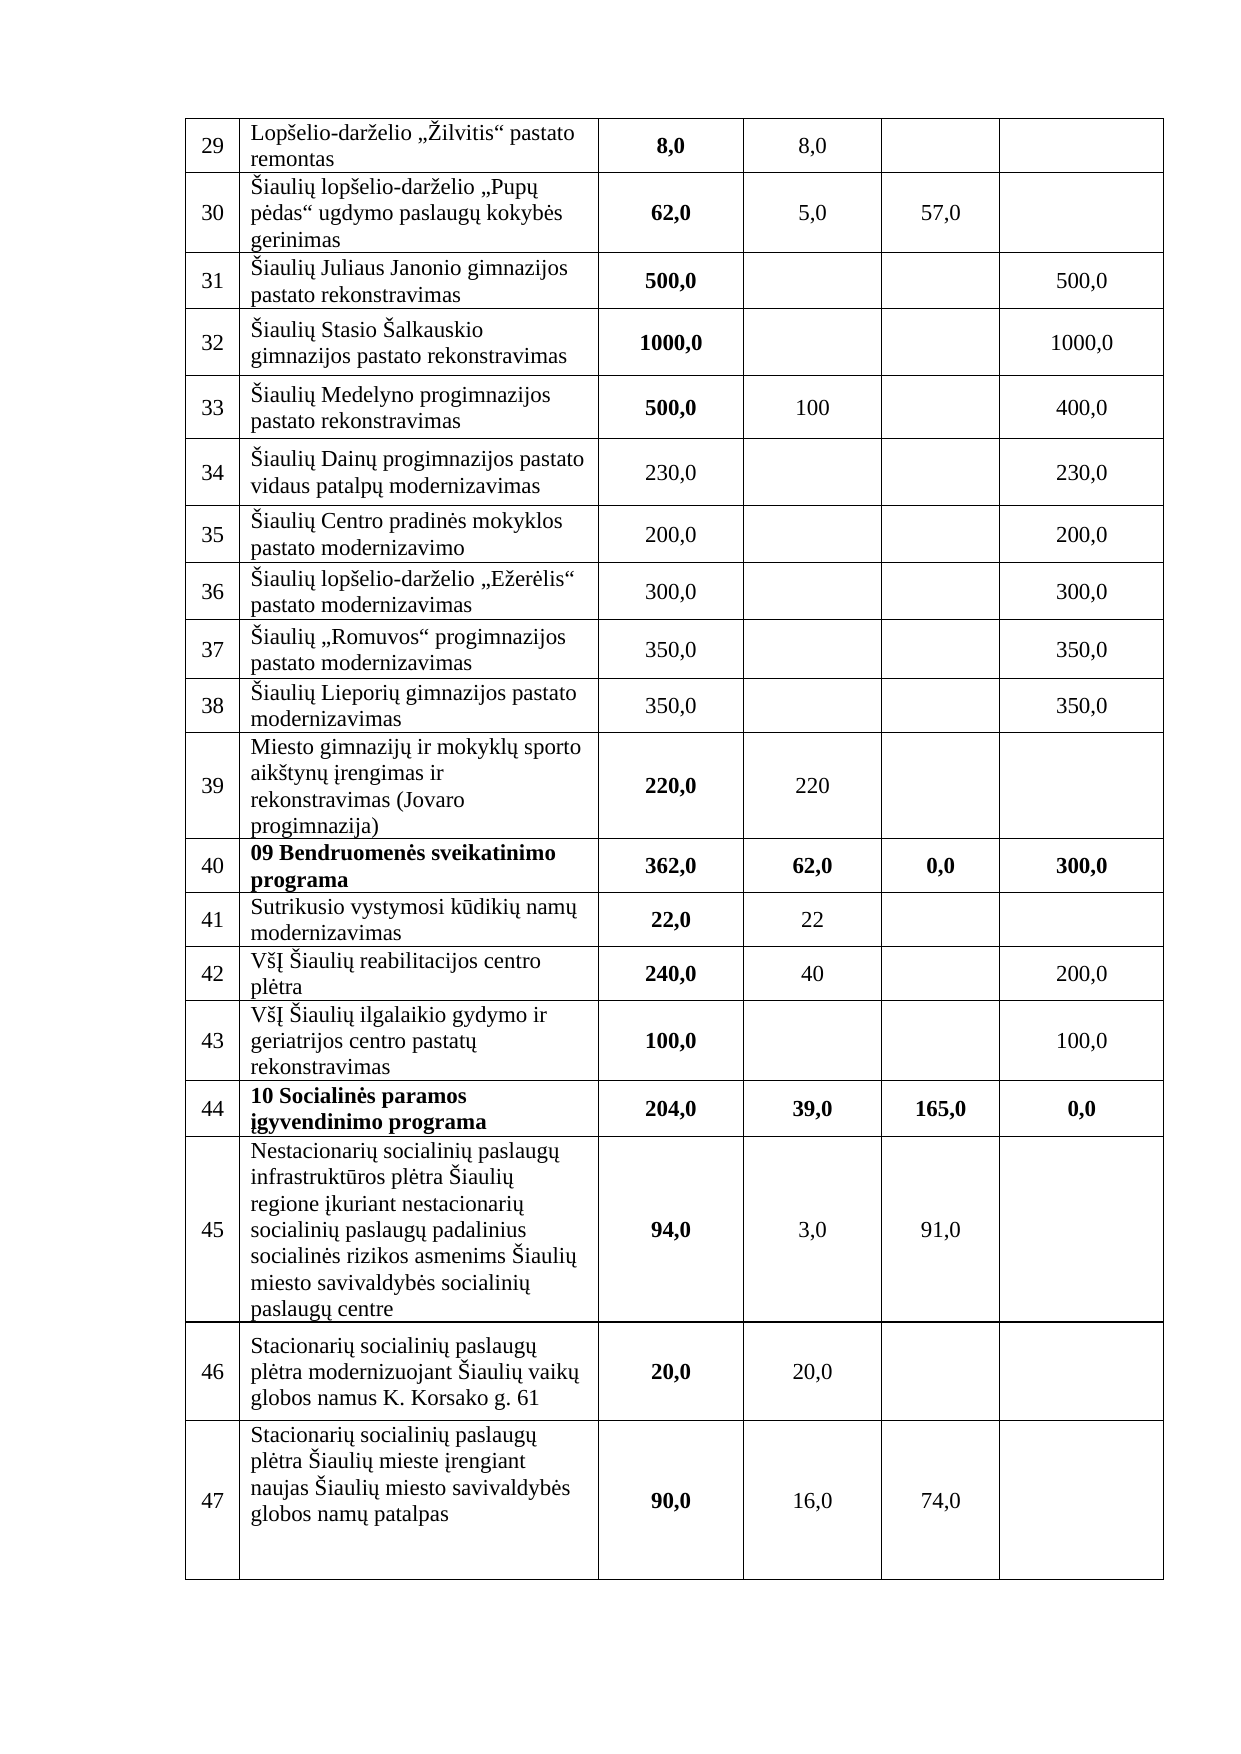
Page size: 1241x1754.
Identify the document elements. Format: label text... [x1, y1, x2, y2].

table_cell 38 [186, 679, 239, 732]
table_cell Šiaulių lopšelio-darželio „Pupų pėdas“ ugdymo paslaugų kokybės gerinimas [240, 173, 598, 252]
table_cell 350,0 [599, 679, 743, 732]
table_cell [882, 506, 999, 562]
table_cell 350,0 [1000, 620, 1163, 678]
table_cell 204,0 [599, 1081, 743, 1136]
table_cell [882, 309, 999, 375]
table_cell [744, 563, 881, 619]
table_cell 500,0 [1000, 253, 1163, 308]
table_cell [744, 679, 881, 732]
table_cell [1000, 1137, 1163, 1321]
table_cell [744, 439, 881, 505]
table_cell 22,0 [599, 893, 743, 946]
table_cell 220,0 [599, 733, 743, 838]
table_cell 500,0 [599, 253, 743, 308]
table_cell 5,0 [744, 173, 881, 252]
table_cell 350,0 [599, 620, 743, 678]
table_cell 220 [744, 733, 881, 838]
table_cell 36 [186, 563, 239, 619]
table_cell 39 [186, 733, 239, 838]
table_cell 35 [186, 506, 239, 562]
table_cell [744, 1001, 881, 1080]
table_cell 100,0 [1000, 1001, 1163, 1080]
table_cell [882, 947, 999, 999]
table_cell 30 [186, 173, 239, 252]
table_cell 362,0 [599, 839, 743, 892]
table_cell VšĮ Šiaulių reabilitacijos centro plėtra [240, 947, 598, 999]
table_cell 91,0 [882, 1137, 999, 1321]
table_cell Stacionarių socialinių paslaugų plėtra Šiaulių mieste įrengiant naujas Šiaulių miesto savivaldybės globos namų patalpas [240, 1421, 598, 1579]
table_cell 39,0 [744, 1081, 881, 1136]
table_cell 31 [186, 253, 239, 308]
table_cell [882, 119, 999, 172]
table_cell 44 [186, 1081, 239, 1136]
table_cell [744, 253, 881, 308]
table_cell 10 Socialinės paramos įgyvendinimo programa [240, 1081, 598, 1136]
table_cell 40 [744, 947, 881, 999]
table_cell 33 [186, 376, 239, 438]
table_cell 350,0 [1000, 679, 1163, 732]
table_cell 22 [744, 893, 881, 946]
table_cell Šiaulių lopšelio-darželio „Ežerėlis“ pastato modernizavimas [240, 563, 598, 619]
table_cell Šiaulių Centro pradinės mokyklos pastato modernizavimo [240, 506, 598, 562]
table_cell Šiaulių Medelyno progimnazijos pastato rekonstravimas [240, 376, 598, 438]
table_cell 100,0 [599, 1001, 743, 1080]
table_cell 62,0 [599, 173, 743, 252]
table_cell [882, 620, 999, 678]
table_cell 62,0 [744, 839, 881, 892]
table_cell Miesto gimnazijų ir mokyklų sporto aikštynų įrengimas ir rekonstravimas (Jovaro progimnazija) [240, 733, 598, 838]
table_cell [882, 679, 999, 732]
table_cell 200,0 [1000, 947, 1163, 999]
table_cell Šiaulių Stasio Šalkauskio gimnazijos pastato rekonstravimas [240, 309, 598, 375]
table_cell Šiaulių Juliaus Janonio gimnazijos pastato rekonstravimas [240, 253, 598, 308]
table_cell [1000, 119, 1163, 172]
table_cell [1000, 893, 1163, 946]
table_cell [744, 309, 881, 375]
table_cell 90,0 [599, 1421, 743, 1579]
table_cell 200,0 [1000, 506, 1163, 562]
table_cell Sutrikusio vystymosi kūdikių namų modernizavimas [240, 893, 598, 946]
table_cell [1000, 173, 1163, 252]
table_cell [744, 620, 881, 678]
table_cell 20,0 [599, 1323, 743, 1420]
table_cell 300,0 [599, 563, 743, 619]
table_cell 16,0 [744, 1421, 881, 1579]
table_cell 1000,0 [599, 309, 743, 375]
table_cell [882, 376, 999, 438]
table_cell Nestacionarių socialinių paslaugų infrastruktūros plėtra Šiaulių regione įkuriant nestacionarių socialinių paslaugų padalinius socialinės rizikos asmenims Šiaulių miesto savivaldybės socialinių paslaugų centre [240, 1137, 598, 1321]
table_cell 42 [186, 947, 239, 999]
table_cell 230,0 [1000, 439, 1163, 505]
table_cell 0,0 [1000, 1081, 1163, 1136]
table_cell 41 [186, 893, 239, 946]
table_cell [882, 893, 999, 946]
table_cell [882, 1001, 999, 1080]
table_cell 165,0 [882, 1081, 999, 1136]
table_cell 200,0 [599, 506, 743, 562]
table_cell 32 [186, 309, 239, 375]
table_cell Stacionarių socialinių paslaugų plėtra modernizuojant Šiaulių vaikų globos namus K. Korsako g. 61 [240, 1323, 598, 1420]
table_cell 29 [186, 119, 239, 172]
table_cell 240,0 [599, 947, 743, 999]
table_cell 40 [186, 839, 239, 892]
table_cell 94,0 [599, 1137, 743, 1321]
table_cell [1000, 1323, 1163, 1420]
table_cell 8,0 [744, 119, 881, 172]
table_cell 34 [186, 439, 239, 505]
table_cell [882, 439, 999, 505]
table_cell 57,0 [882, 173, 999, 252]
table_cell 45 [186, 1137, 239, 1321]
table_cell [1000, 1421, 1163, 1579]
table_cell 09 Bendruomenės sveikatinimo programa [240, 839, 598, 892]
table_cell [744, 506, 881, 562]
table_cell [882, 1323, 999, 1420]
table_cell 0,0 [882, 839, 999, 892]
table_cell 500,0 [599, 376, 743, 438]
table_cell 230,0 [599, 439, 743, 505]
table_cell 74,0 [882, 1421, 999, 1579]
table_cell 43 [186, 1001, 239, 1080]
table_cell 400,0 [1000, 376, 1163, 438]
table_cell 47 [186, 1421, 239, 1579]
table_cell 300,0 [1000, 839, 1163, 892]
table_cell Šiaulių Lieporių gimnazijos pastato modernizavimas [240, 679, 598, 732]
table_cell 3,0 [744, 1137, 881, 1321]
table_cell 1000,0 [1000, 309, 1163, 375]
table_cell [882, 733, 999, 838]
table_cell 20,0 [744, 1323, 881, 1420]
table_cell VšĮ Šiaulių ilgalaikio gydymo ir geriatrijos centro pastatų rekonstravimas [240, 1001, 598, 1080]
table_cell Šiaulių Dainų progimnazijos pastato vidaus patalpų modernizavimas [240, 439, 598, 505]
table_cell 8,0 [599, 119, 743, 172]
table_cell 37 [186, 620, 239, 678]
table_cell Lopšelio-darželio „Žilvitis“ pastato remontas [240, 119, 598, 172]
table_cell Šiaulių „Romuvos“ progimnazijos pastato modernizavimas [240, 620, 598, 678]
table_cell [1000, 733, 1163, 838]
table_cell 300,0 [1000, 563, 1163, 619]
table_cell 100 [744, 376, 881, 438]
table_cell 46 [186, 1323, 239, 1420]
table_cell [882, 253, 999, 308]
table_cell [882, 563, 999, 619]
